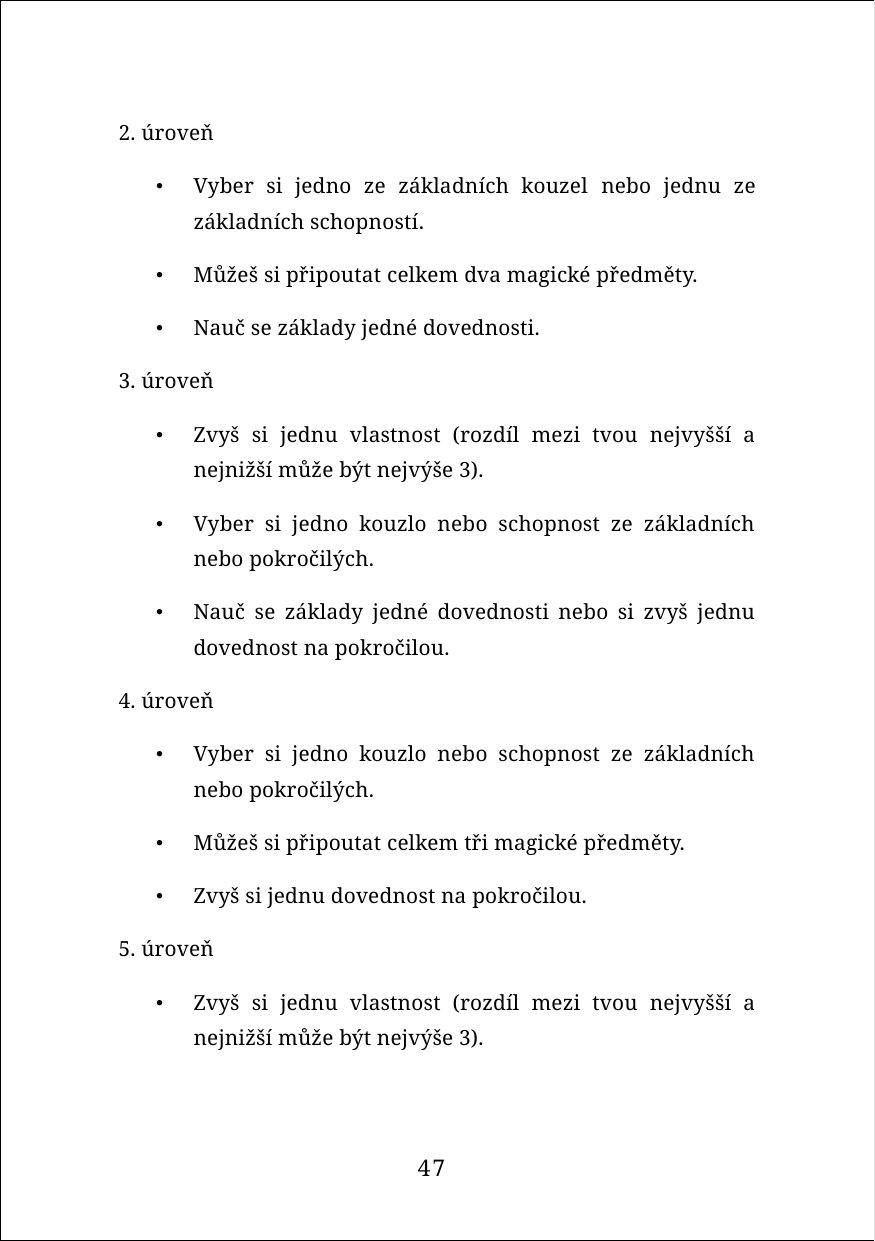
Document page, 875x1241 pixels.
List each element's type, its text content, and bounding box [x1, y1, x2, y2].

list Zvyš si jednu vlastnost (rozdíl mezi tvou nejvyšší a nejnižší může být nejvýše 3). [156, 420, 756, 484]
text 2. úroveň [118, 118, 756, 147]
list Můžeš si připoutat celkem dva magické předměty. [156, 260, 756, 289]
list Vyber si jedno kouzlo nebo schopnost ze základních nebo pokročilých. [156, 739, 756, 803]
text 3. úroveň [118, 367, 756, 395]
list Vyber si jedno ze základních kouzel nebo jednu ze základních schopností. [156, 171, 756, 235]
list Nauč se základy jedné dovednosti nebo si zvyš jednu dovednost na pokročilou. [156, 597, 756, 661]
list Vyber si jedno kouzlo nebo schopnost ze základních nebo pokročilých. [156, 509, 756, 573]
text 4. úroveň [118, 686, 756, 714]
list Zvyš si jednu vlastnost (rozdíl mezi tvou nejvyšší a nejnižší může být nejvýše 3). [156, 988, 756, 1052]
list Můžeš si připoutat celkem tři magické předměty. [156, 828, 756, 857]
list Zvyš si jednu dovednost na pokročilou. [156, 881, 756, 910]
text 5. úroveň [118, 934, 756, 963]
list Nauč se základy jedné dovednosti. [156, 313, 756, 342]
